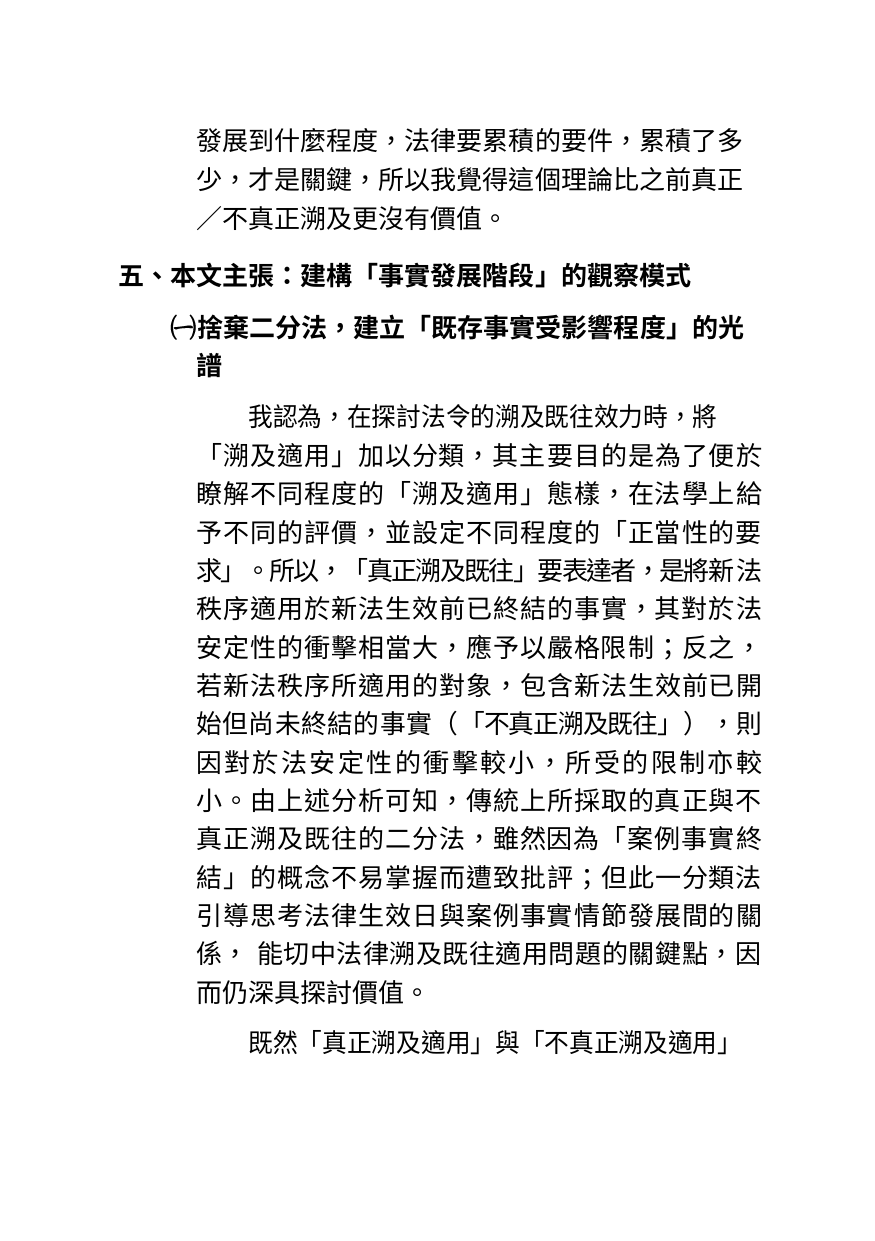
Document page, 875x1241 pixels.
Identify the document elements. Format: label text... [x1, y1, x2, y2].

text 捨棄二分法，建立「既存事實受影響程度」的光譜 [196, 309, 756, 383]
text 我認為，在探討法令的溯及既往效力時，將 [248, 399, 793, 434]
text 既然「真正溯及適用」與「不真正溯及適用」 [248, 1024, 793, 1060]
picture [170, 314, 196, 341]
subtitle 五、本文主張：建構「事實發展階段」的觀察模式 [118, 258, 793, 293]
text 「溯及適用」加以分類，其主要目的是為了便於瞭解不同程度的「溯及適用」態樣，在法學上給予不同的評價，並設定不同程度的「正當性的要求」。所以，「真正溯及既往」要表達者，是將新法秩序適用於新法生效前已終結的事實，其對於法安定性的衝擊相當大，應予以嚴格限制；反之， 若新法秩序所適用的對象，包含新法生效前已開始但尚未終結的事實（「不真正溯及既往」），則因對於法安定性的衝擊較小，所受的限制亦較小。由上述分析可知，傳統上所採取的真正與不真正溯及既往的二分法，雖然因為「案例事實終結」的概念不易掌握而遭致批評；但此一分類法引導思考法律生效日與案例事實情節發展間的關係， 能切中法律溯及既往適用問題的關鍵點，因而仍深具探討價值。 [196, 438, 762, 1010]
text 發展到什麼程度，法律要累積的要件，累積了多少，才是關鍵，所以我覺得這個理論比之前真正 [196, 123, 756, 197]
text ／不真正溯及更沒有價值。 [196, 200, 793, 236]
